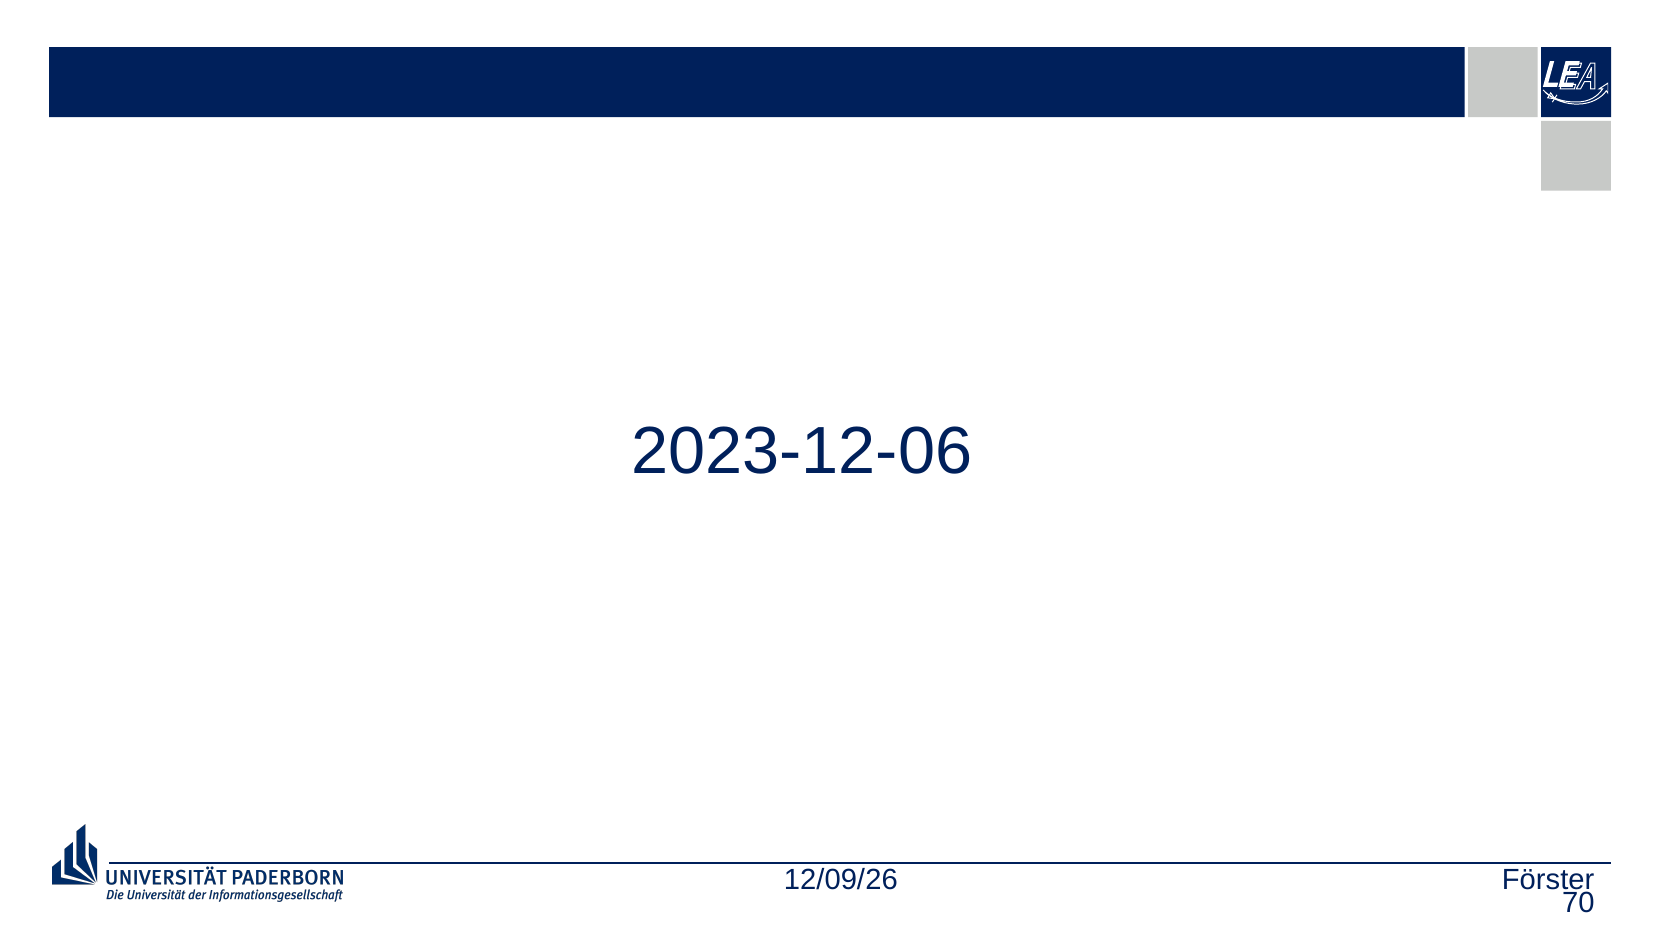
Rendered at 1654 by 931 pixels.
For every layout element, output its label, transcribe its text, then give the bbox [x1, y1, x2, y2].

picture [52, 824, 343, 902]
list 2023-12-06 [561, 413, 1093, 562]
